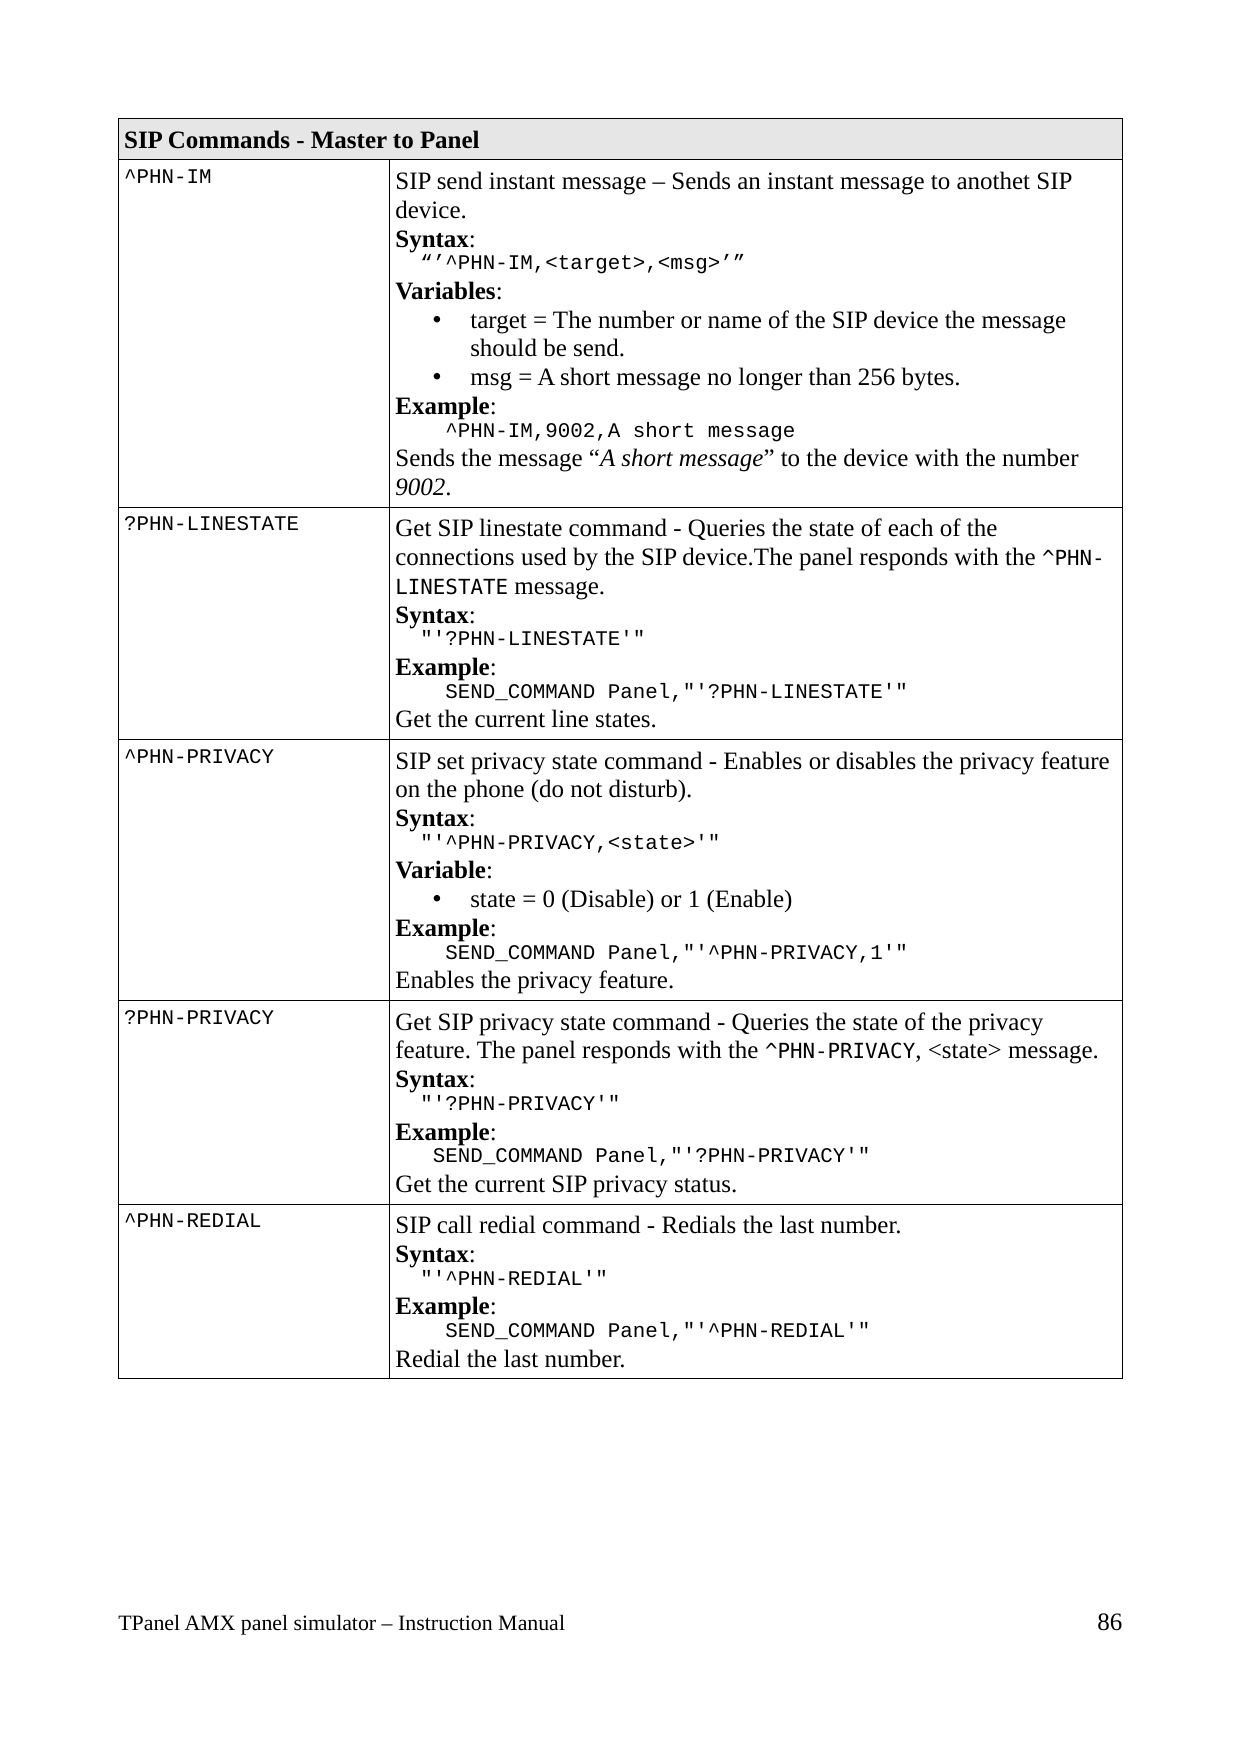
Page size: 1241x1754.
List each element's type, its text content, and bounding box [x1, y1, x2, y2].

table_cell ^PHN-IM [119, 160, 389, 507]
table_cell Get SIP privacy state command - Queries the state of the privacy feature. The panel responds with the ^PHN-PRIVACY, <state> message. Syntax: "'?PHN-PRIVACY'" Example: SEND_COMMAND Panel,"'?PHN-PRIVACY'" Get the current SIP privacy status. [390, 1001, 1122, 1203]
table_cell SIP send instant message – Sends an instant message to anothet SIP device. Syntax: “’^PHN-IM,<target>,<msg>’” Variables: target = The number or name of the SIP device the message should be send. msg = A short message no longer than 256 bytes. Example: ^PHN-IM,9002,A short message Sends the message “A short message” to the device with the number 9002. [390, 160, 1122, 507]
table_cell SIP set privacy state command - Enables or disables the privacy feature on the phone (do not disturb). Syntax: "'^PHN-PRIVACY,<state>'" Variable: state = 0 (Disable) or 1 (Enable) Example: SEND_COMMAND Panel,"'^PHN-PRIVACY,1'" Enables the privacy feature. [390, 740, 1122, 1000]
table_header SIP Commands - Master to Panel [119, 119, 1122, 159]
table_cell ?PHN-PRIVACY [119, 1001, 389, 1203]
table_cell SIP call redial command - Redials the last number. Syntax: "'^PHN-REDIAL'" Example: SEND_COMMAND Panel,"'^PHN-REDIAL'" Redial the last number. [390, 1205, 1122, 1378]
table_cell ^PHN-PRIVACY [119, 740, 389, 1000]
table_cell ^PHN-REDIAL [119, 1205, 389, 1378]
table_cell ?PHN-LINESTATE [119, 508, 389, 739]
table_cell Get SIP linestate command - Queries the state of each of the connections used by the SIP device.The panel responds with the ^PHN-LINESTATE message. Syntax: "'?PHN-LINESTATE'" Example: SEND_COMMAND Panel,"'?PHN-LINESTATE'" Get the current line states. [390, 508, 1122, 739]
